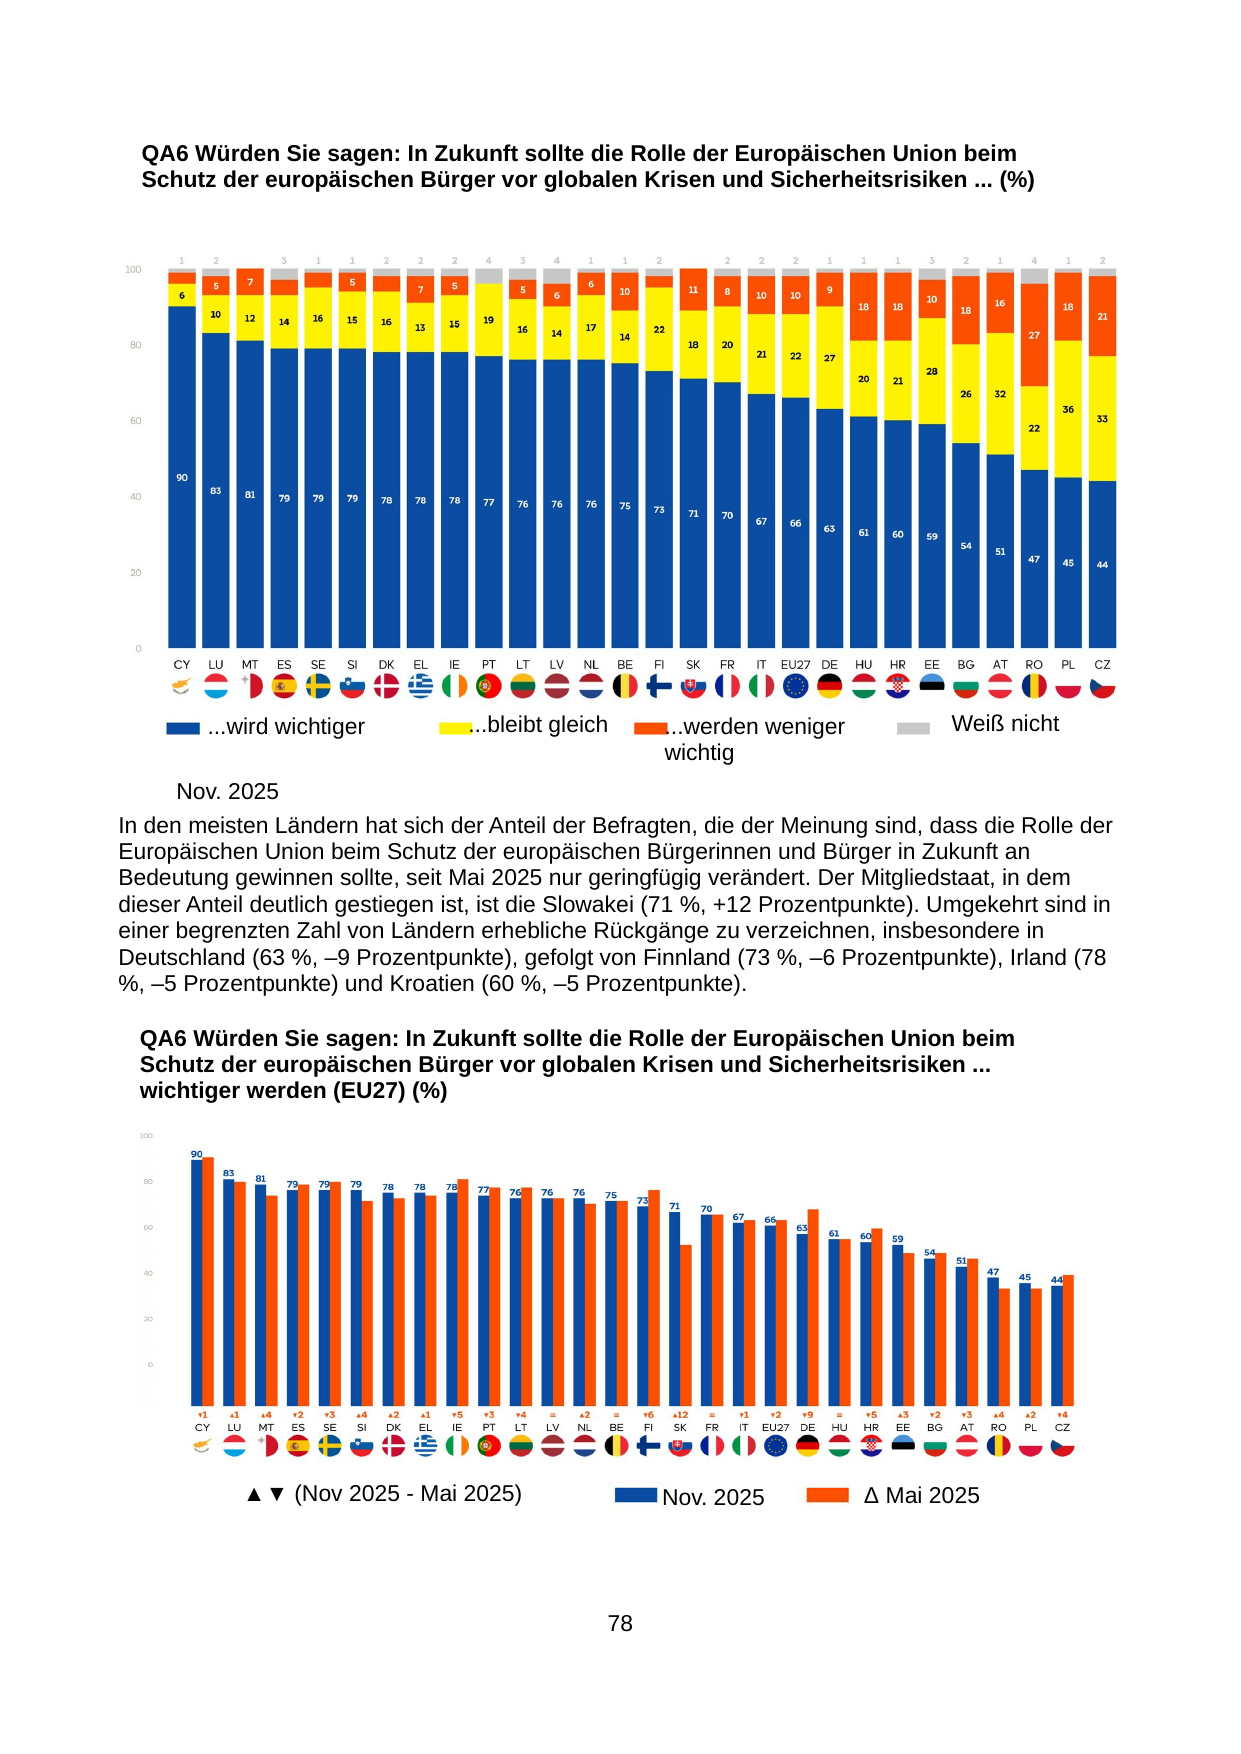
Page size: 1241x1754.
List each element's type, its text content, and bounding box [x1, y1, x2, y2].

picture [163, 715, 930, 735]
picture [120, 252, 1122, 710]
picture [815, 723, 821, 733]
picture [134, 1130, 156, 1412]
picture [186, 1126, 1079, 1463]
picture [603, 1474, 851, 1509]
text In den meisten Ländern hat sich der Anteil der Befragten, die der Meinung sind, dass die Rolle der Europäischen Union beim Schutz der europäischen Bürgerinnen und Bürger in Zukunft an Bedeutung gewinnen sollte, seit Mai 2025 nur geringfügig verändert. Der Mitgliedstaat, in dem dieser Anteil deutlich gestiegen ist, ist die Slowakei (71 %, +12 Prozentpunkte). Umgekehrt sind in einer begrenzten Zahl von Ländern erhebliche Rückgänge zu verzeichnen, insbesondere in Deutschland (63 %, –9 Prozentpunkte), gefolgt von Finnland (73 %, –6 Prozentpunkte), Irland (78 %, –5 Prozentpunkte) und Kroatien (60 %, –5 Prozentpunkte). [118, 124, 1122, 996]
picture [551, 721, 557, 731]
picture [335, 723, 341, 733]
